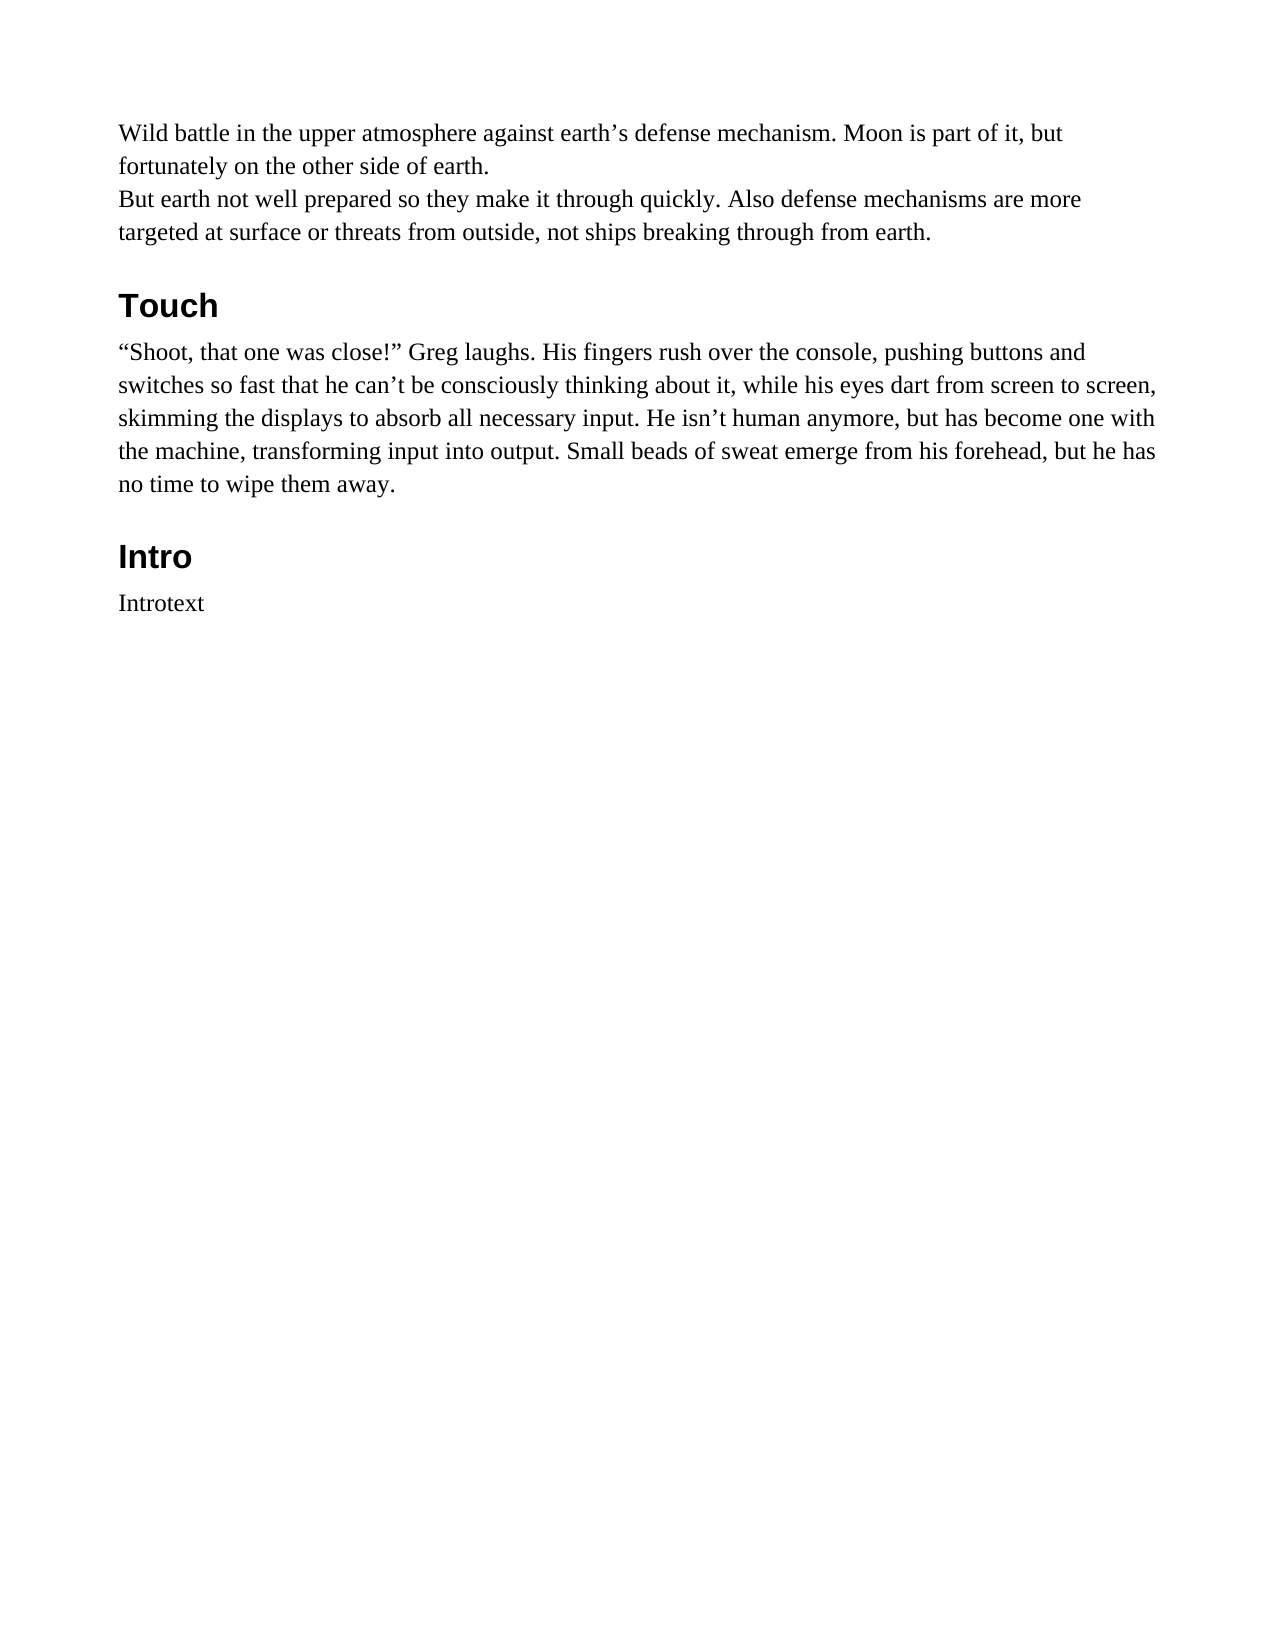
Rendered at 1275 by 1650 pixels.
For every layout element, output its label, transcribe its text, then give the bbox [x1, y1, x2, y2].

text Wild battle in the upper atmosphere against earth’s defense mechanism. Moon is part of it, but fortunately on the other side of earth. But earth not well prepared so they make it through quickly. Also defense mechanisms are more targeted at surface or threats from outside, not ships breaking through from earth. [118, 118, 1157, 246]
subtitle Intro [118, 537, 1157, 576]
subtitle Touch [118, 286, 1157, 324]
text Introtext [118, 588, 1157, 617]
text “Shoot, that one was close!” Greg laughs. His fingers rush over the console, pushing buttons and switches so fast that he can’t be consciously thinking about it, while his eyes dart from screen to screen, skimming the displays to absorb all necessary input. He isn’t human anymore, but has become one with the machine, transforming input into output. Small beads of sweat emerge from his forehead, but he has no time to wipe them away. [118, 337, 1157, 498]
